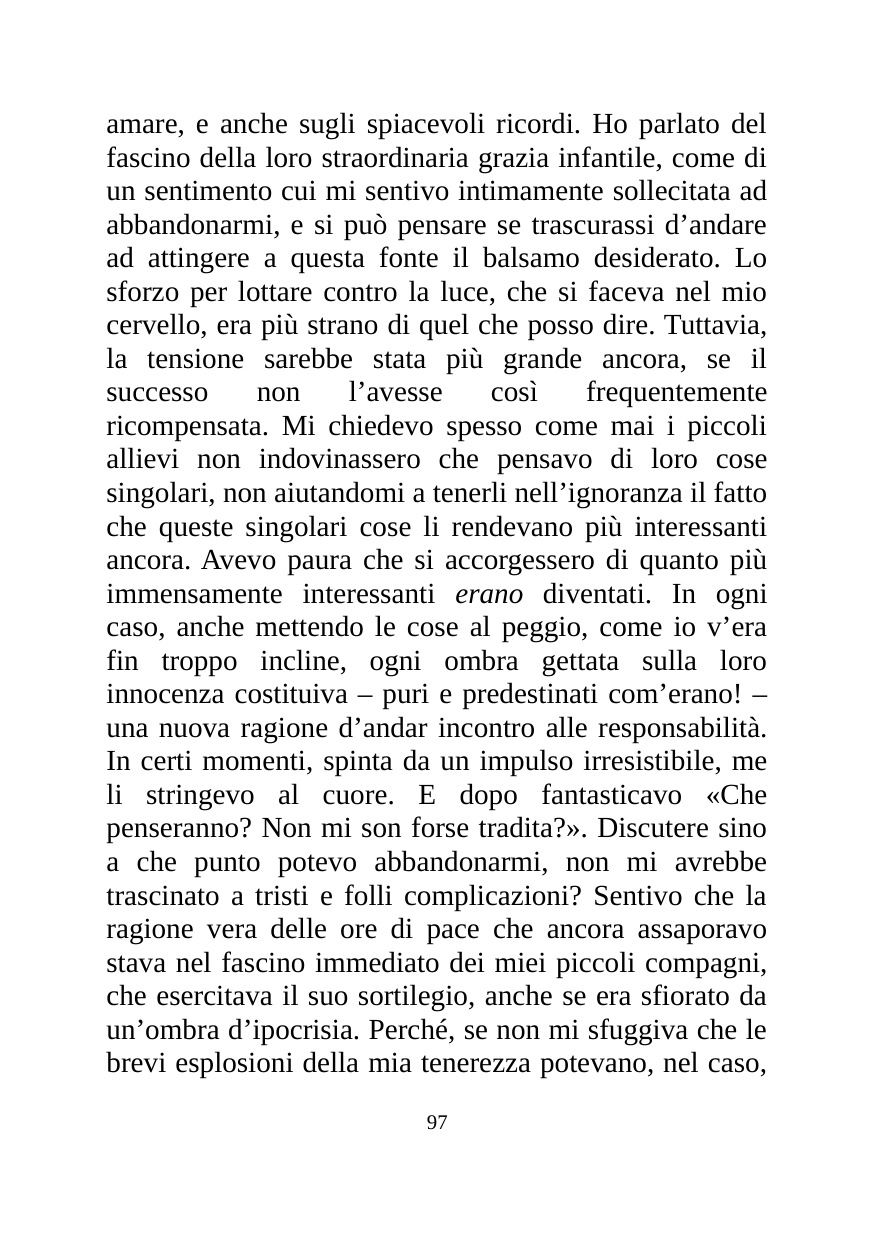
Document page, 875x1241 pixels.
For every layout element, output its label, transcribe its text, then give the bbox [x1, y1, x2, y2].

text amare, e anche sugli spiacevoli ricordi. Ho parlato del fascino della loro straordinaria grazia infantile, come di un sentimento cui mi sentivo intimamente sollecitata ad abbandonarmi, e si può pensare se trascurassi d’andare ad attingere a questa fonte il balsamo desiderato. Lo sforzo per lottare contro la luce, che si faceva nel mio cervello, era più strano di quel che posso dire. Tuttavia, la tensione sarebbe stata più grande ancora, se il successo non l’avesse così frequentemente ricompensata. Mi chiedevo spesso come mai i piccoli allievi non indovinassero che pensavo di loro cose singolari, non aiutandomi a tenerli nell’ignoranza il fatto che queste singolari cose li rendevano più interessanti ancora. Avevo paura che si accorgessero di quanto più immensamente interessanti erano diventati. In ogni caso, anche mettendo le cose al peggio, come io v’era fin troppo incline, ogni ombra gettata sulla loro innocenza costituiva – puri e predestinati com’erano! – una nuova ragione d’andar incontro alle responsabilità. In certi momenti, spinta da un impulso irresistibile, me li stringevo al cuore. E dopo fantasticavo «Che penseranno? Non mi son forse tradita?». Discutere sino a che punto potevo abbandonarmi, non mi avrebbe trascinato a tristi e folli complicazioni? Sentivo che la ragione vera delle ore di pace che ancora assaporavo stava nel fascino immediato dei miei piccoli compagni, che esercitava il suo sortilegio, anche se era sfiorato da un’ombra d’ipocrisia. Perché, se non mi sfuggiva che le brevi esplosioni della mia tenerezza potevano, nel caso, [106, 106, 768, 1079]
